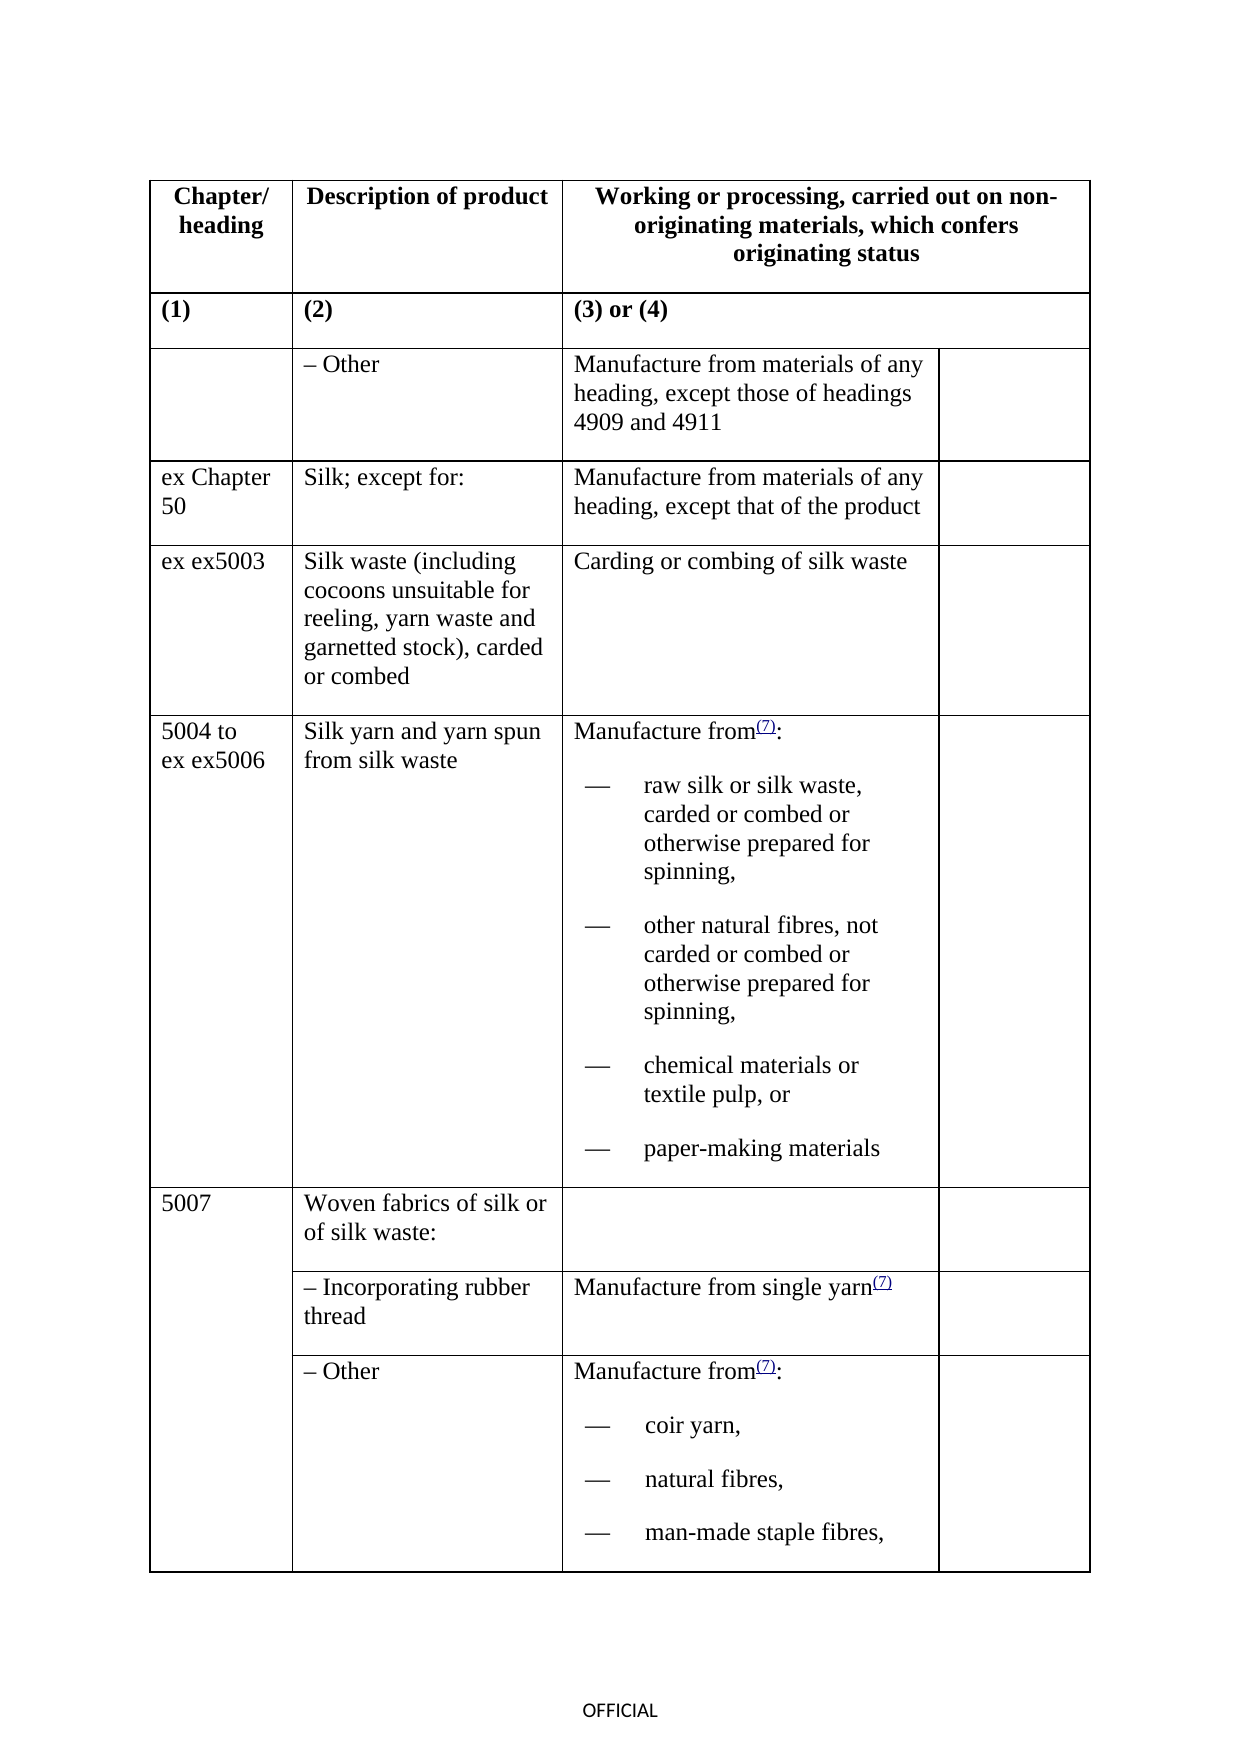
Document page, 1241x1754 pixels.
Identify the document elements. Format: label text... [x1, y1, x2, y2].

table_cell — [574, 1518, 634, 1571]
table_cell — [574, 910, 632, 1050]
table_header — [574, 770, 632, 910]
table_cell Manufacture from materials of any heading, except those of headings 4909 and 4911 [563, 349, 938, 460]
table_cell (2) [293, 294, 562, 348]
table_cell man-made staple fibres, [634, 1518, 928, 1571]
table_cell Carding or combing of silk waste [563, 546, 938, 715]
table_cell (1) [151, 294, 292, 348]
table_cell — [574, 1464, 634, 1517]
table_cell [940, 462, 1089, 544]
table_cell 5007 [151, 1188, 292, 1271]
table_cell other natural fibres, not carded or combed or otherwise prepared for spinning, [632, 910, 928, 1050]
table_cell 5004 to ex ex5006 [151, 716, 292, 1186]
table_cell Manufacture from(7): [563, 1356, 938, 1571]
table_cell [940, 1356, 1089, 1571]
table_cell Woven fabrics of silk or of silk waste: [293, 1188, 562, 1271]
table_header Description of product [293, 181, 562, 292]
table_cell natural fibres, [634, 1464, 928, 1517]
table_cell [940, 1188, 1089, 1271]
table_header coir yarn, [634, 1410, 928, 1464]
table_cell Silk waste (including cocoons unsuitable for reeling, yarn waste and garnetted stock), carded or combed [293, 546, 562, 715]
table_cell [151, 349, 292, 460]
table_cell [940, 1272, 1089, 1354]
table_cell chemical materials or textile pulp, or [632, 1050, 928, 1133]
table_header Chapter/ heading [151, 181, 292, 292]
table_cell ex Chapter 50 [151, 462, 292, 544]
table_cell [940, 716, 1089, 1186]
table_cell paper-making materials [632, 1133, 928, 1186]
table_cell – Other [293, 1356, 562, 1571]
table_header raw silk or silk waste, carded or combed or otherwise prepared for spinning, [632, 770, 928, 910]
table_cell – Incorporating rubber thread [293, 1272, 562, 1354]
table_cell (3) or (4) [563, 294, 1089, 348]
table_header — [574, 1410, 634, 1464]
table_cell – Other [293, 349, 562, 460]
table_cell [151, 1271, 292, 1354]
table_cell [563, 1188, 938, 1271]
table_cell [940, 349, 1089, 460]
table_cell ex ex5003 [151, 546, 292, 715]
table_cell Manufacture from single yarn(7) [563, 1272, 938, 1354]
table_cell Silk; except for: [293, 462, 562, 544]
table_cell Manufacture from materials of any heading, except that of the product [563, 462, 938, 544]
table_cell — [574, 1133, 632, 1186]
table_header Working or processing, carried out on non-originating materials, which confers originating status [563, 181, 1089, 292]
table_cell [940, 546, 1089, 715]
table_cell Silk yarn and yarn spun from silk waste [293, 716, 562, 1186]
table_cell [151, 1355, 292, 1571]
table_cell Manufacture from(7): [563, 716, 938, 1186]
table_cell — [574, 1050, 632, 1133]
